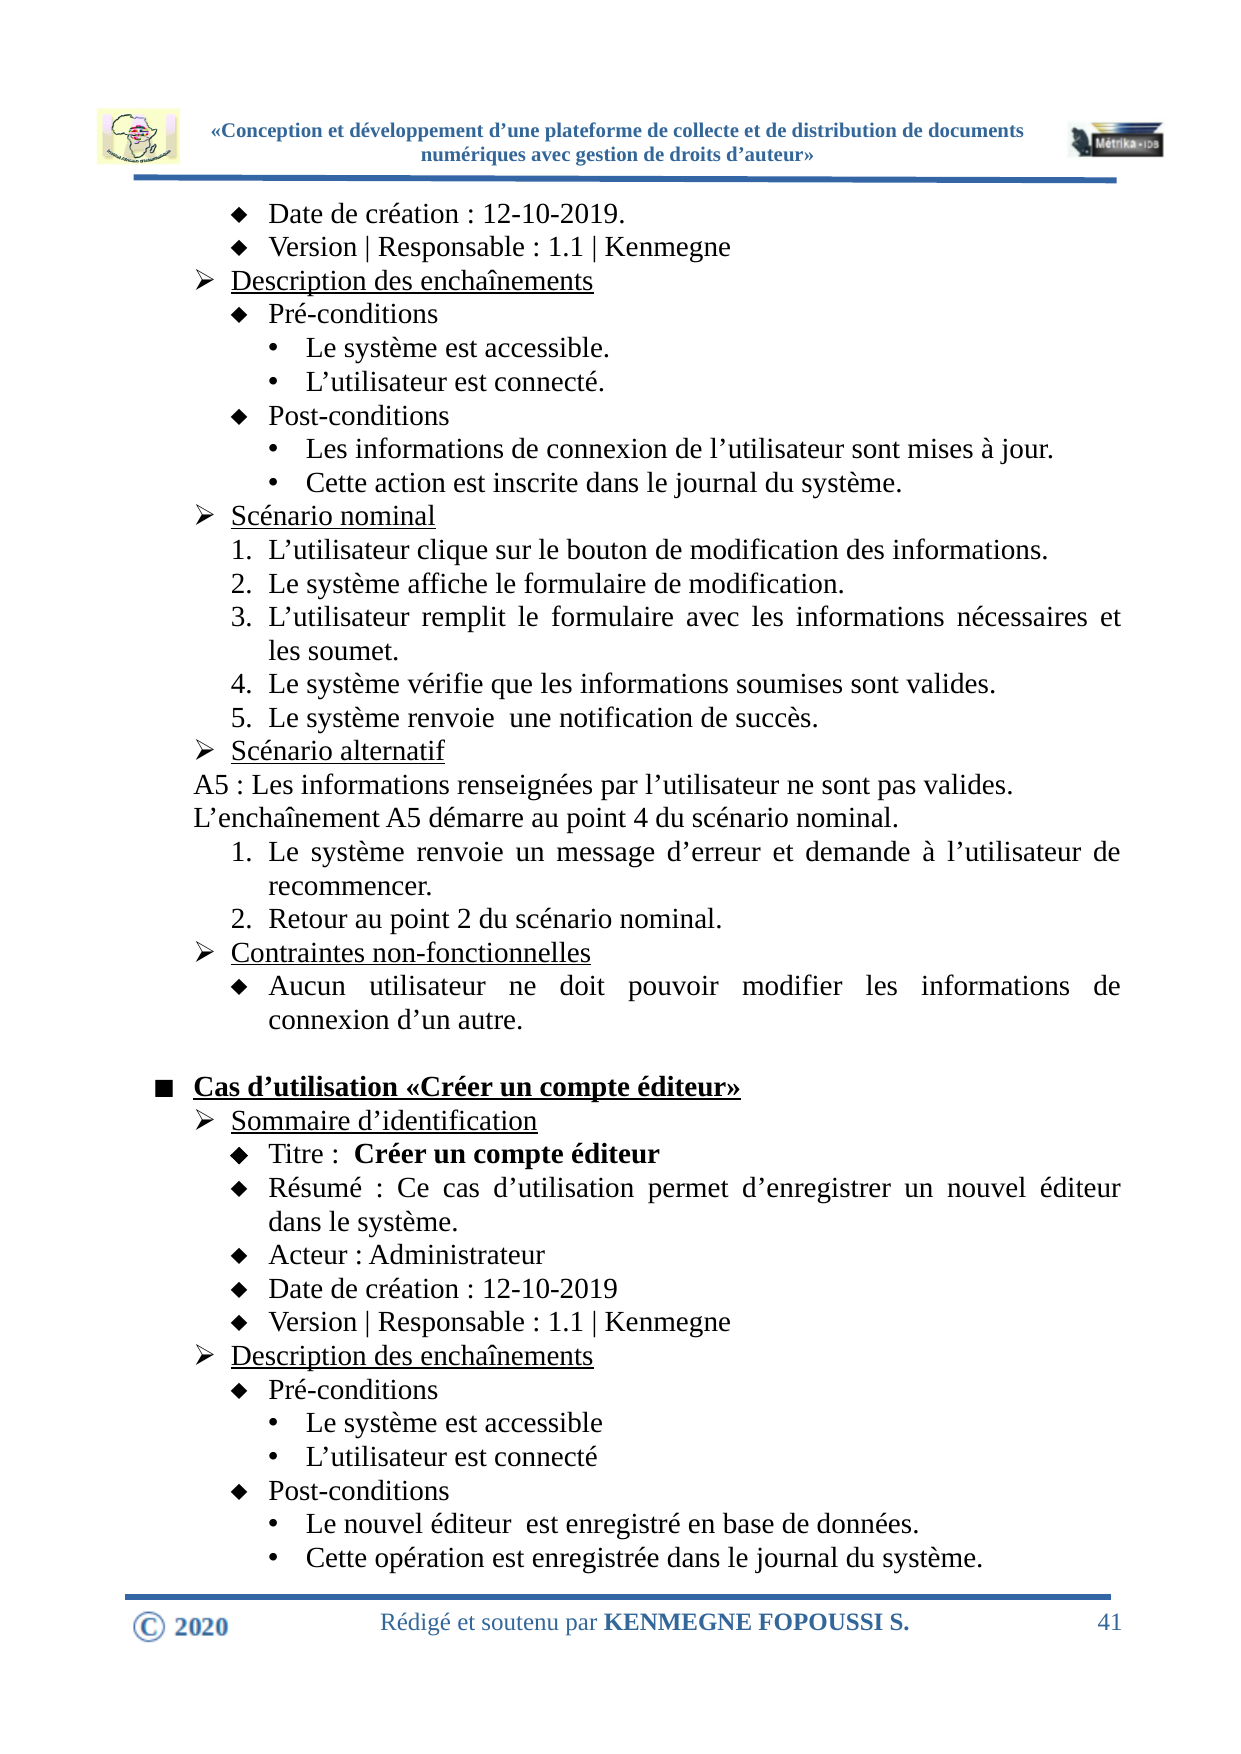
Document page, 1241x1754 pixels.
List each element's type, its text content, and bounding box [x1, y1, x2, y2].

text A5 : Les informations renseignées par l’utilisateur ne sont pas valides. [118, 767, 1122, 801]
list Date de création : 12-10-2019. [231, 196, 1122, 229]
list L’utilisateur est connecté [268, 1439, 1122, 1473]
picture [126, 1604, 231, 1647]
text L’enchaînement A5 démarre au point 4 du scénario nominal. [118, 801, 1122, 834]
list Aucun utilisateur ne doit pouvoir modifier les informations de connexion d’un autre. [231, 968, 1122, 1036]
list L’utilisateur clique sur le bouton de modification des informations. [231, 532, 1122, 566]
list Sommaire d’identification [193, 1103, 1122, 1136]
picture [1063, 116, 1168, 160]
list Acteur : Administrateur [231, 1237, 1122, 1271]
list Version | Responsable : 1.1 | Kenmegne [231, 1304, 1122, 1338]
list Le système renvoie une notification de succès. [231, 700, 1122, 733]
list Le système renvoie un message d’erreur et demande à l’utilisateur de recommencer. [231, 834, 1122, 901]
picture [95, 107, 182, 166]
list Scénario nominal [193, 498, 1122, 532]
list Description des enchaînements [193, 1338, 1122, 1372]
list Version | Responsable : 1.1 | Kenmegne [231, 229, 1122, 263]
list Retour au point 2 du scénario nominal. [231, 901, 1122, 935]
list Contraintes non-fonctionnelles [193, 935, 1122, 968]
list Pré-conditions [231, 297, 1122, 330]
list Cas d’utilisation «Créer un compte éditeur» [156, 1069, 1122, 1103]
list L’utilisateur est connecté. [268, 364, 1122, 398]
list Le système affiche le formulaire de modification. [231, 566, 1122, 599]
list Description des enchaînements [193, 263, 1122, 297]
list Le système est accessible [268, 1406, 1122, 1439]
list Résumé : Ce cas d’utilisation permet d’enregistrer un nouvel éditeur dans le système. [231, 1170, 1122, 1237]
list Pré-conditions [231, 1372, 1122, 1406]
list Le système est accessible. [268, 330, 1122, 364]
list Cette opération est enregistrée dans le journal du système. [268, 1540, 1122, 1574]
list Scénario alternatif [193, 733, 1122, 767]
list Cette action est inscrite dans le journal du système. [268, 465, 1122, 498]
list Le nouvel éditeur est enregistré en base de données. [268, 1506, 1122, 1540]
list Date de création : 12-10-2019 [231, 1271, 1122, 1304]
list Post-conditions [231, 398, 1122, 431]
list Titre : Créer un compte éditeur [231, 1136, 1122, 1170]
list L’utilisateur remplit le formulaire avec les informations nécessaires et les soumet. [231, 599, 1122, 666]
list Le système vérifie que les informations soumises sont valides. [231, 666, 1122, 700]
list Les informations de connexion de l’utilisateur sont mises à jour. [268, 431, 1122, 465]
list Post-conditions [231, 1473, 1122, 1506]
